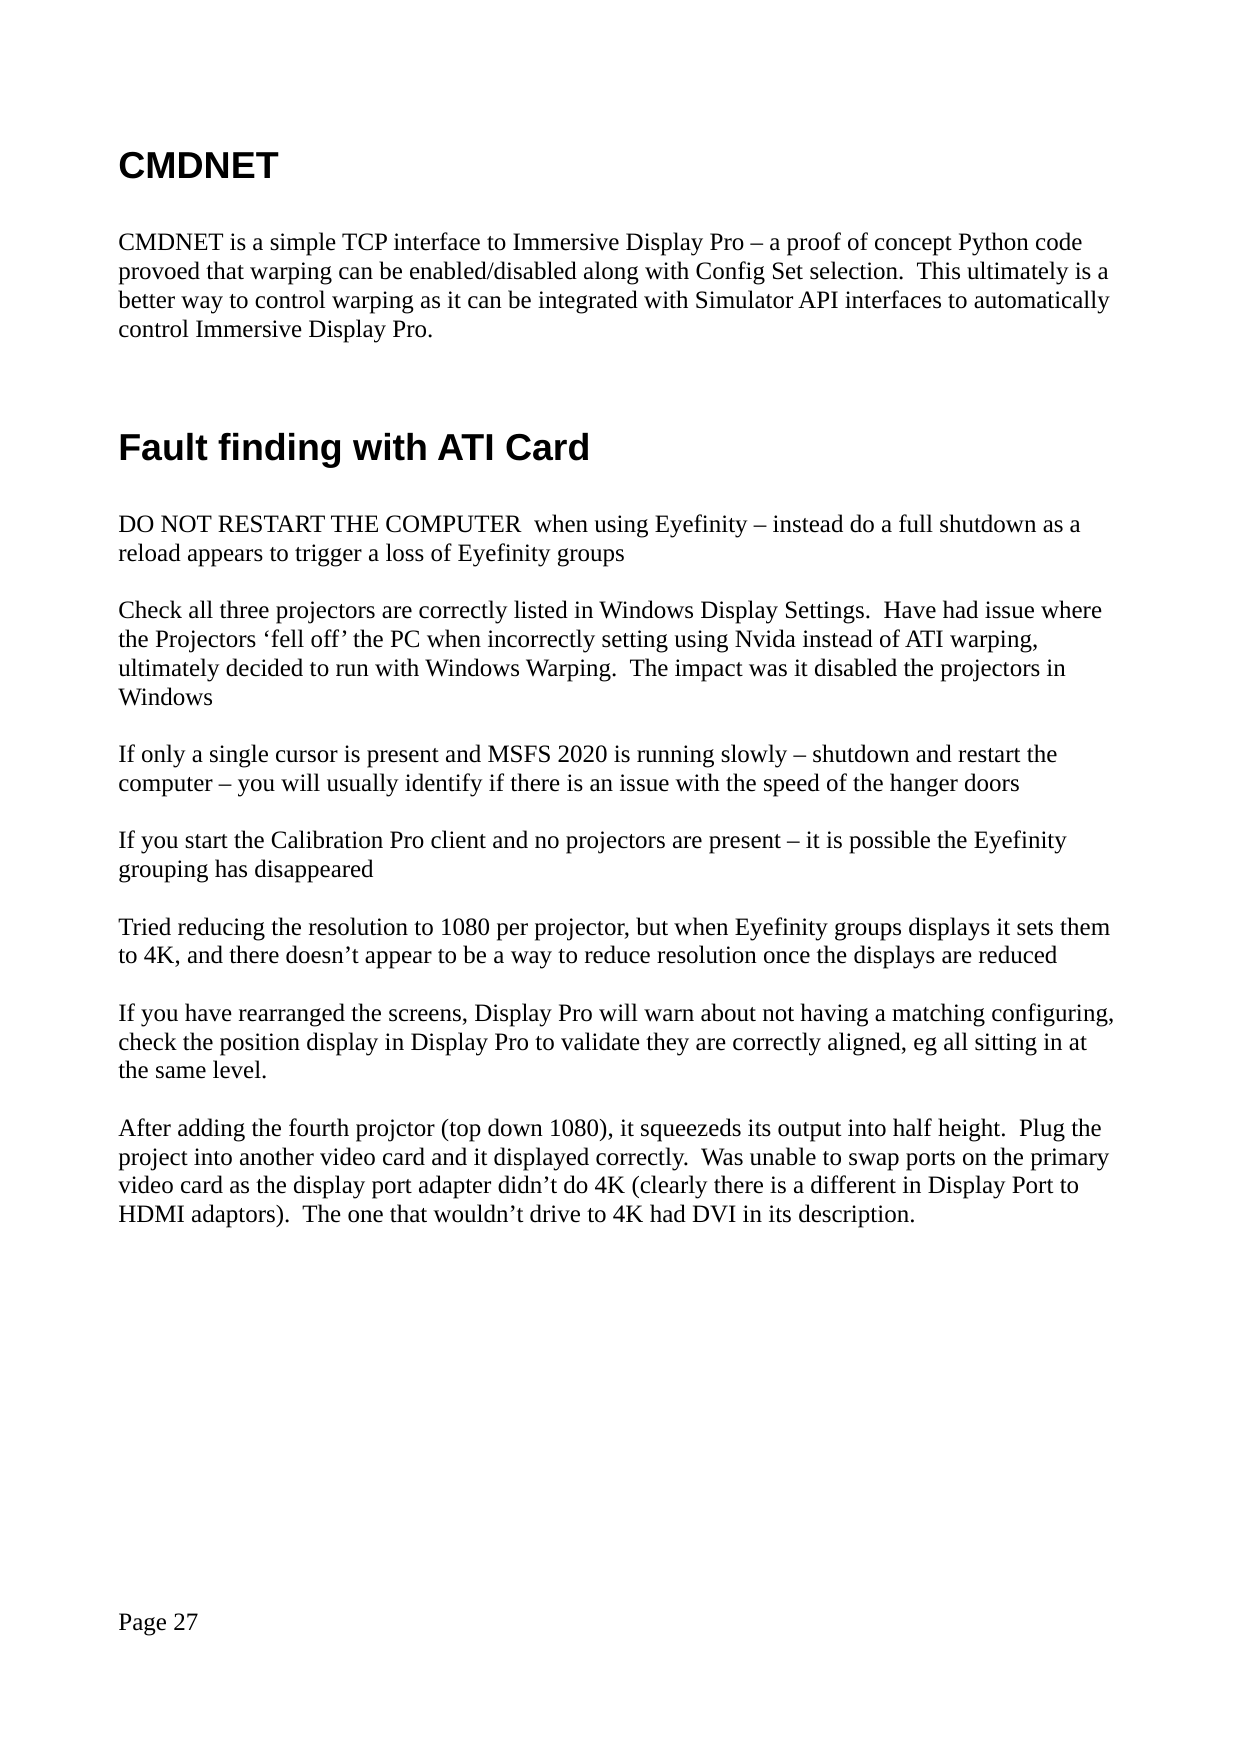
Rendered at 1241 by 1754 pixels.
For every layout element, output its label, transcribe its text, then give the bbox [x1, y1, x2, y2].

text If you have rearranged the screens, Display Pro will warn about not having a matching configuring, check the position display in Display Pro to validate they are correctly aligned, eg all sitting in at the same level. [118, 998, 1122, 1084]
subtitle CMDNET [118, 143, 1122, 186]
text Check all three projectors are correctly listed in Windows Display Settings. Have had issue where the Projectors ‘fell off’ the PC when incorrectly setting using Nvida instead of ATI warping, ultimately decided to run with Windows Warping. The impact was it disabled the projectors in Windows [118, 596, 1122, 711]
text DO NOT RESTART THE COMPUTER when using Eyefinity – instead do a full shutdown as a reload appears to trigger a loss of Eyefinity groups [118, 509, 1122, 567]
text If you start the Calibration Pro client and no projectors are present – it is possible the Eyefinity grouping has disappeared [118, 826, 1122, 883]
subtitle Fault finding with ATI Card [118, 425, 1122, 468]
text CMDNET is a simple TCP interface to Immersive Display Pro – a proof of concept Python code provoed that warping can be enabled/disabled along with Config Set selection. This ultimately is a better way to control warping as it can be integrated with Simulator API interfaces to automatically control Immersive Display Pro. [118, 227, 1122, 342]
text If only a single cursor is present and MSFS 2020 is running slowly – shutdown and restart the computer – you will usually identify if there is an issue with the speed of the hanger doors [118, 739, 1122, 797]
text After adding the fourth projctor (top down 1080), it squeezeds its output into half height. Plug the project into another video card and it displayed correctly. Was unable to swap ports on the primary video card as the display port adapter didn’t do 4K (clearly there is a different in Display Port to HDMI adaptors). The one that wouldn’t drive to 4K had DVI in its description. [118, 1113, 1122, 1228]
text Tried reducing the resolution to 1080 per projector, but when Eyefinity groups displays it sets them to 4K, and there doesn’t appear to be a way to reduce resolution once the displays are reduced [118, 912, 1122, 969]
